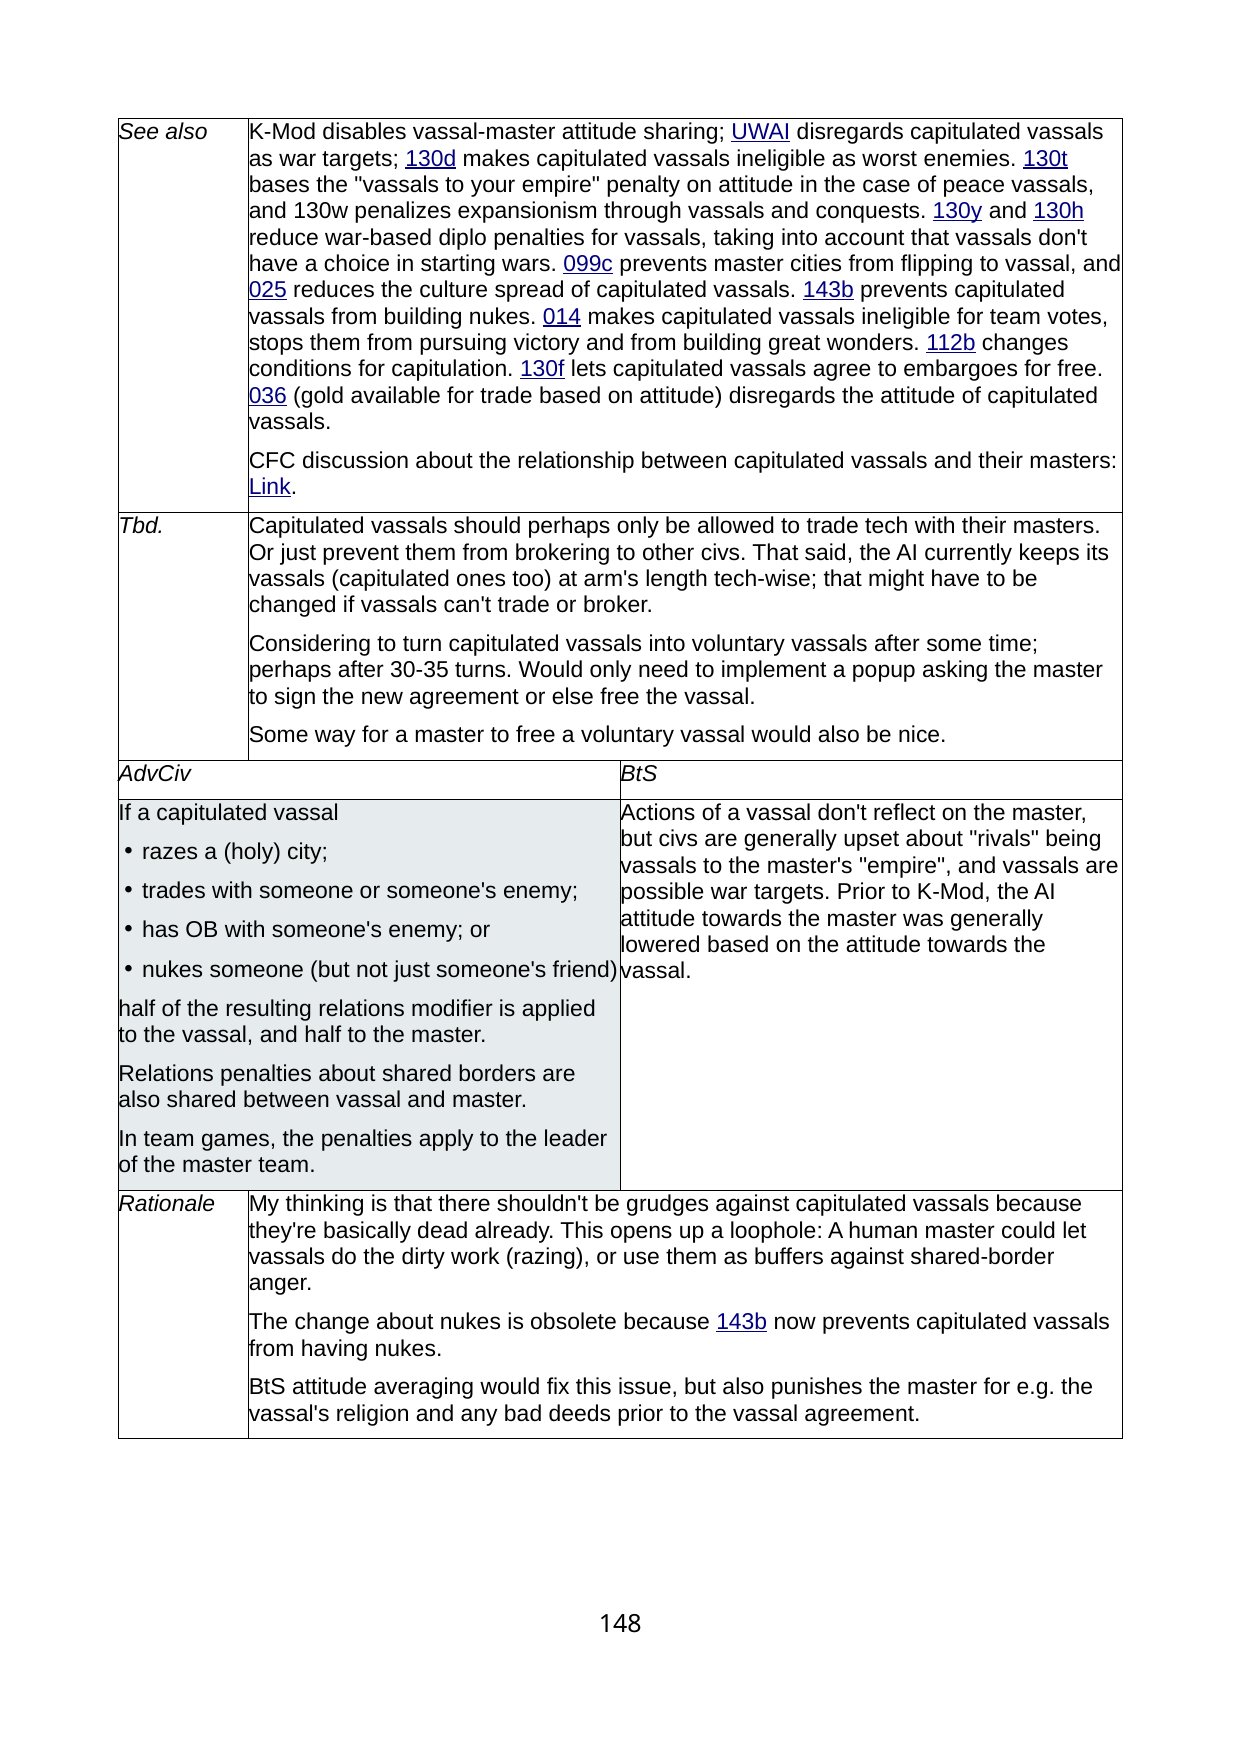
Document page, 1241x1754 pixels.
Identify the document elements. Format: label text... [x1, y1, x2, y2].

table_cell See also [119, 119, 248, 512]
table_cell K-Mod disables vassal-master attitude sharing; UWAI disregards capitulated vassals as war targets; 130d makes capitulated vassals ineligible as worst enemies. 130t bases the "vassals to your empire" penalty on attitude in the case of peace vassals, and 130w penalizes expansionism through vassals and conquests. 130y and 130h reduce war-based diplo penalties for vassals, taking into account that vassals don't have a choice in starting wars. 099c prevents master cities from flipping to vassal, and 025 reduces the culture spread of capitulated vassals. 143b prevents capitulated vassals from building nukes. 014 makes capitulated vassals ineligible for team votes, stops them from pursuing victory and from building great wonders. 112b changes conditions for capitulation. 130f lets capitulated vassals agree to embargoes for free. 036 (gold available for trade based on attitude) disregards the attitude of capitulated vassals. CFC discussion about the relationship between capitulated vassals and their masters: Link. [249, 119, 1122, 512]
table_cell Capitulated vassals should perhaps only be allowed to trade tech with their masters. Or just prevent them from brokering to other civs. That said, the AI currently keeps its vassals (capitulated ones too) at arm's length tech-wise; that might have to be changed if vassals can't trade or broker. Considering to turn capitulated vassals into voluntary vassals after some time; perhaps after 30-35 turns. Would only need to implement a popup asking the master to sign the new agreement or else free the vassal. Some way for a master to free a voluntary vassal would also be nice. [249, 513, 1122, 760]
table_cell Rationale [119, 1191, 248, 1438]
table_cell Actions of a vassal don't reflect on the master, but civs are generally upset about "rivals" being vassals to the master's "empire", and vassals are possible war targets. Prior to K-Mod, the AI attitude towards the master was generally lowered based on the attitude towards the vassal. [621, 800, 1122, 1190]
table_cell BtS [621, 761, 1122, 799]
table_cell Tbd. [119, 513, 248, 760]
table_cell AdvCiv [119, 761, 620, 799]
table_cell If a capitulated vassal razes a (holy) city; trades with someone or someone's enemy; has OB with someone's enemy; or nukes someone (but not just someone's friend) half of the resulting relations modifier is applied to the vassal, and half to the master. Relations penalties about shared borders are also shared between vassal and master. In team games, the penalties apply to the leader of the master team. [119, 800, 620, 1190]
table_cell My thinking is that there shouldn't be grudges against capitulated vassals because they're basically dead already. This opens up a loophole: A human master could let vassals do the dirty work (razing), or use them as buffers against shared-border anger. The change about nukes is obsolete because 143b now prevents capitulated vassals from having nukes. BtS attitude averaging would fix this issue, but also punishes the master for e.g. the vassal's religion and any bad deeds prior to the vassal agreement. [249, 1191, 1122, 1438]
